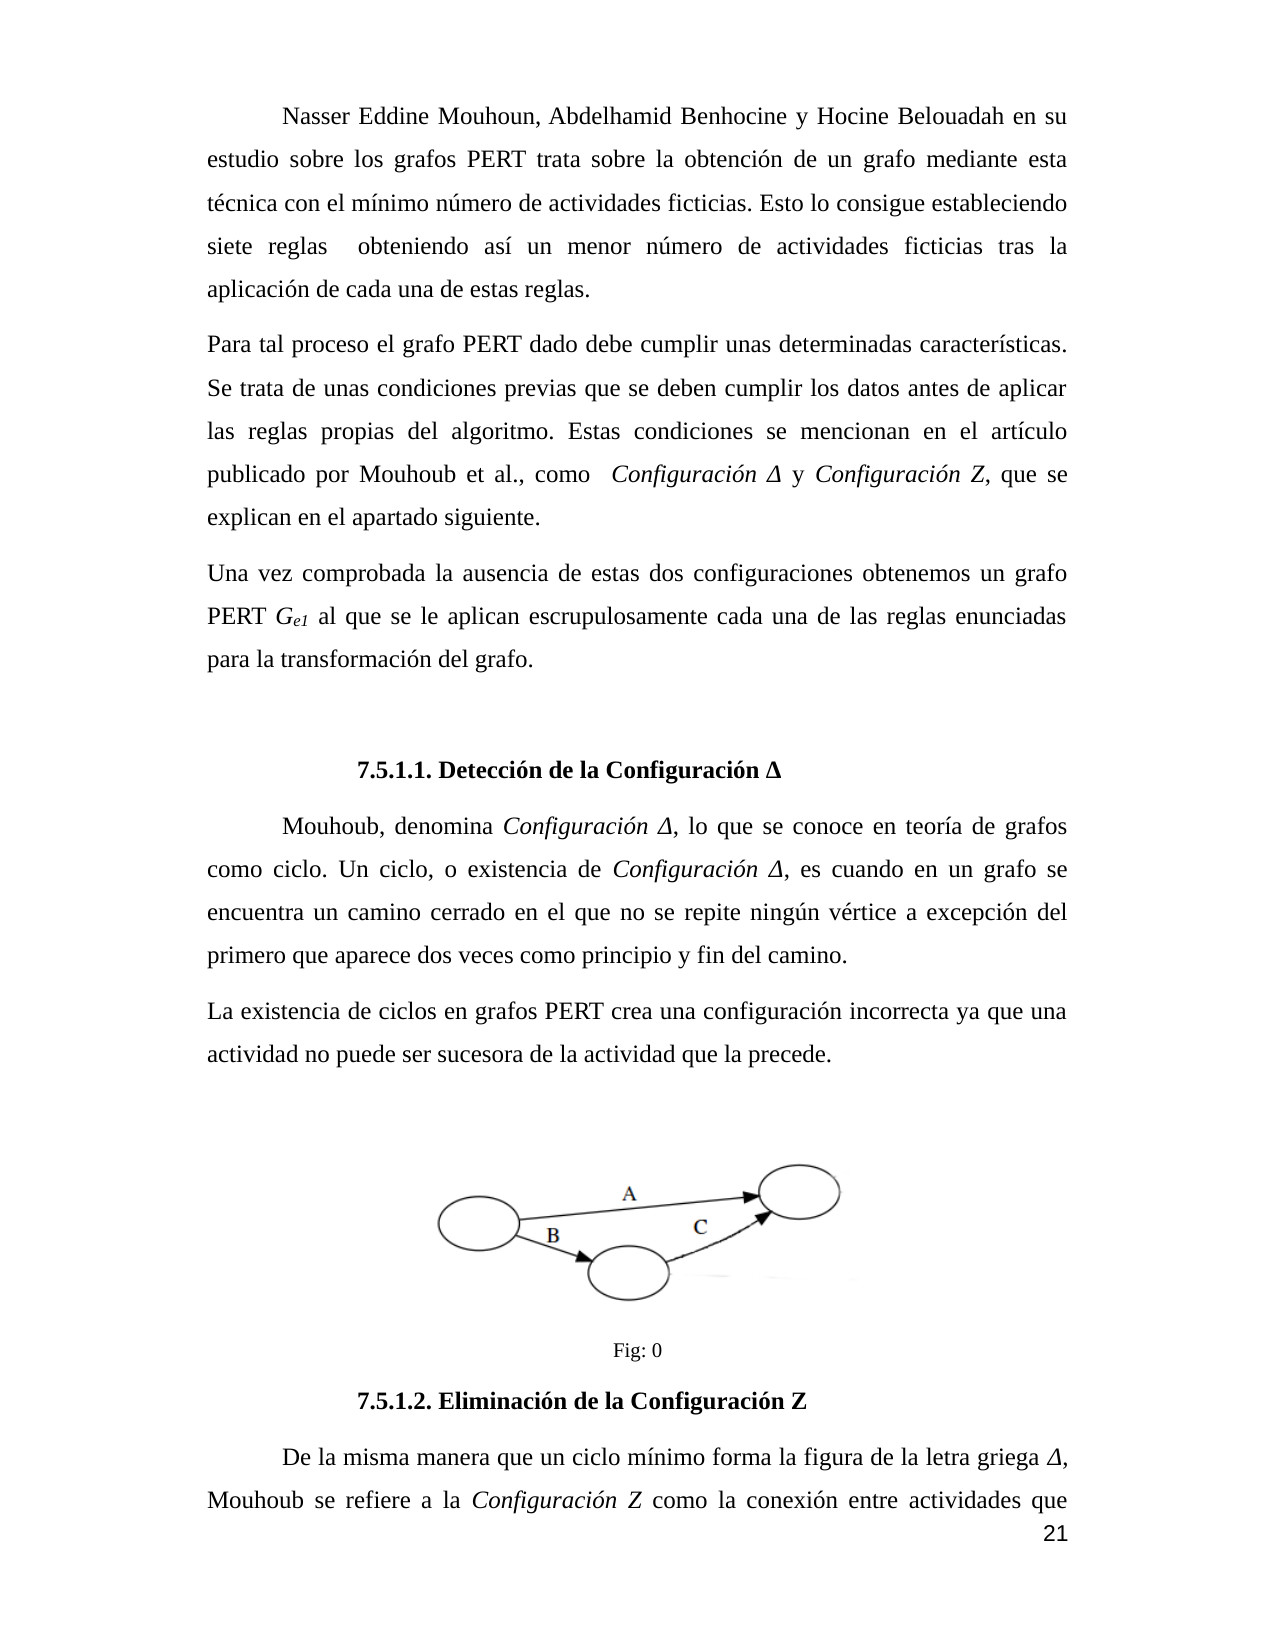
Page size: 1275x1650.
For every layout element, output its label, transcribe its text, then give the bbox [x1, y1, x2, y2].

text Para tal proceso el grafo PERT dado debe cumplir unas determinadas características. Se trata de unas condiciones previas que se deben cumplir los datos antes de aplicar las reglas propias del algoritmo. Estas condiciones se mencionan en el artículo publicado por Mouhoub et al., como Configuración Δ y Configuración Z, que se explican en el apartado siguiente. [207, 329, 1068, 531]
text Nasser Eddine Mouhoun, Abdelhamid Benhocine y Hocine Belouadah en su estudio sobre los grafos PERT trata sobre la obtención de un grafo mediante esta técnica con el mínimo número de actividades ficticias. Esto lo consigue estableciendo siete reglas obteniendo así un menor número de actividades ficticias tras la aplicación de cada una de estas reglas. [207, 101, 1068, 303]
text Mouhoub, denomina Configuración Δ, lo que se conoce en teoría de grafos como ciclo. Un ciclo, o existencia de Configuración Δ, es cuando en un grafo se encuentra un camino cerrado en el que no se repite ningún vértice a excepción del primero que aparece dos veces como principio y fin del camino. [207, 811, 1068, 969]
text Una vez comprobada la ausencia de estas dos configuraciones obtenemos un grafo PERT Ge1 al que se le aplican escrupulosamente cada una de las reglas enunciadas para la transformación del grafo. [207, 558, 1068, 673]
text De la misma manera que un ciclo mínimo forma la figura de la letra griega Δ, Mouhoub se refiere a la Configuración Z como la conexión entre actividades que [207, 1442, 1068, 1514]
text Fig: 0 [207, 1338, 1068, 1362]
text 7.5.1.1. Detección de la Configuración Δ [282, 755, 1068, 784]
text 7.5.1.2. Eliminación de la Configuración Z [282, 1386, 1068, 1415]
text La existencia de ciclos en grafos PERT crea una configuración incorrecta ya que una actividad no puede ser sucesora de la actividad que la precede. [207, 996, 1068, 1068]
